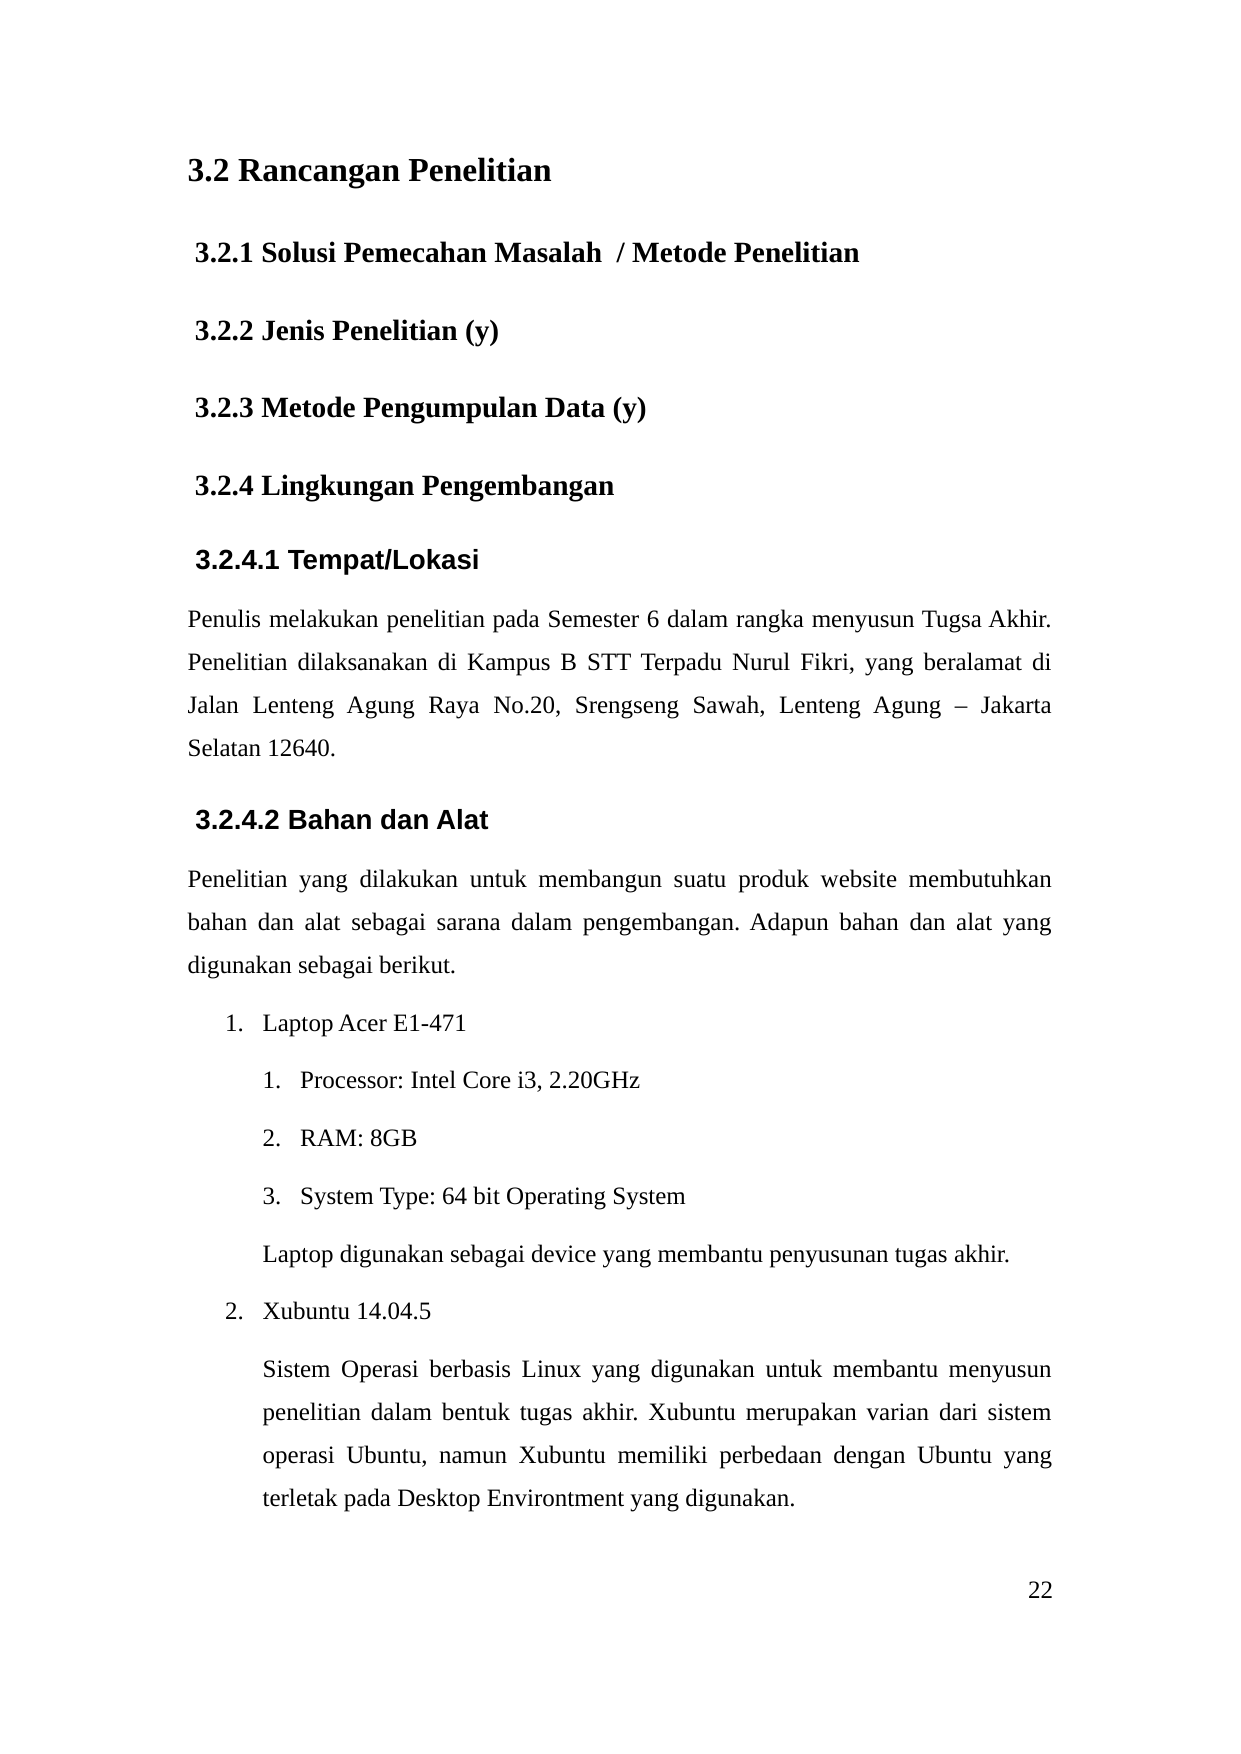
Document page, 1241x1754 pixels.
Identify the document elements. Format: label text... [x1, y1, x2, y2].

subtitle Solusi Pemecahan Masalah / Metode Penelitian [187, 235, 1053, 269]
list System Type: 64 bit Operating System [262, 1181, 1053, 1210]
list Xubuntu 14.04.5 [225, 1296, 1053, 1325]
text Penelitian yang dilakukan untuk membangun suatu produk website membutuhkan bahan dan alat sebagai sarana dalam pengembangan. Adapun bahan dan alat yang digunakan sebagai berikut. [187, 864, 1053, 979]
list RAM: 8GB [262, 1123, 1053, 1152]
list Laptop Acer E1-471 [225, 1008, 1053, 1037]
list Laptop digunakan sebagai device yang membantu penyusunan tugas akhir. [225, 1239, 1053, 1267]
subtitle Rancangan Penelitian [187, 150, 1053, 189]
subtitle Lingkungan Pengembangan [187, 468, 1053, 502]
subtitle Jenis Penelitian (y) [187, 313, 1053, 346]
text Penulis melakukan penelitian pada Semester 6 dalam rangka menyusun Tugsa Akhir. Penelitian dilaksanakan di Kampus B STT Terpadu Nurul Fikri, yang beralamat di Jalan Lenteng Agung Raya No.20, Srengseng Sawah, Lenteng Agung – Jakarta Selatan 12640. [187, 604, 1053, 762]
list Processor: Intel Core i3, 2.20GHz [262, 1066, 1053, 1094]
list Sistem Operasi berbasis Linux yang digunakan untuk membantu menyusun penelitian dalam bentuk tugas akhir. Xubuntu merupakan varian dari sistem operasi Ubuntu, namun Xubuntu memiliki perbedaan dengan Ubuntu yang terletak pada Desktop Environtment yang digunakan. [225, 1354, 1053, 1512]
subtitle Metode Pengumpulan Data (y) [187, 390, 1053, 424]
subtitle Bahan dan Alat [187, 804, 1053, 836]
subtitle Tempat/Lokasi [187, 544, 1053, 576]
